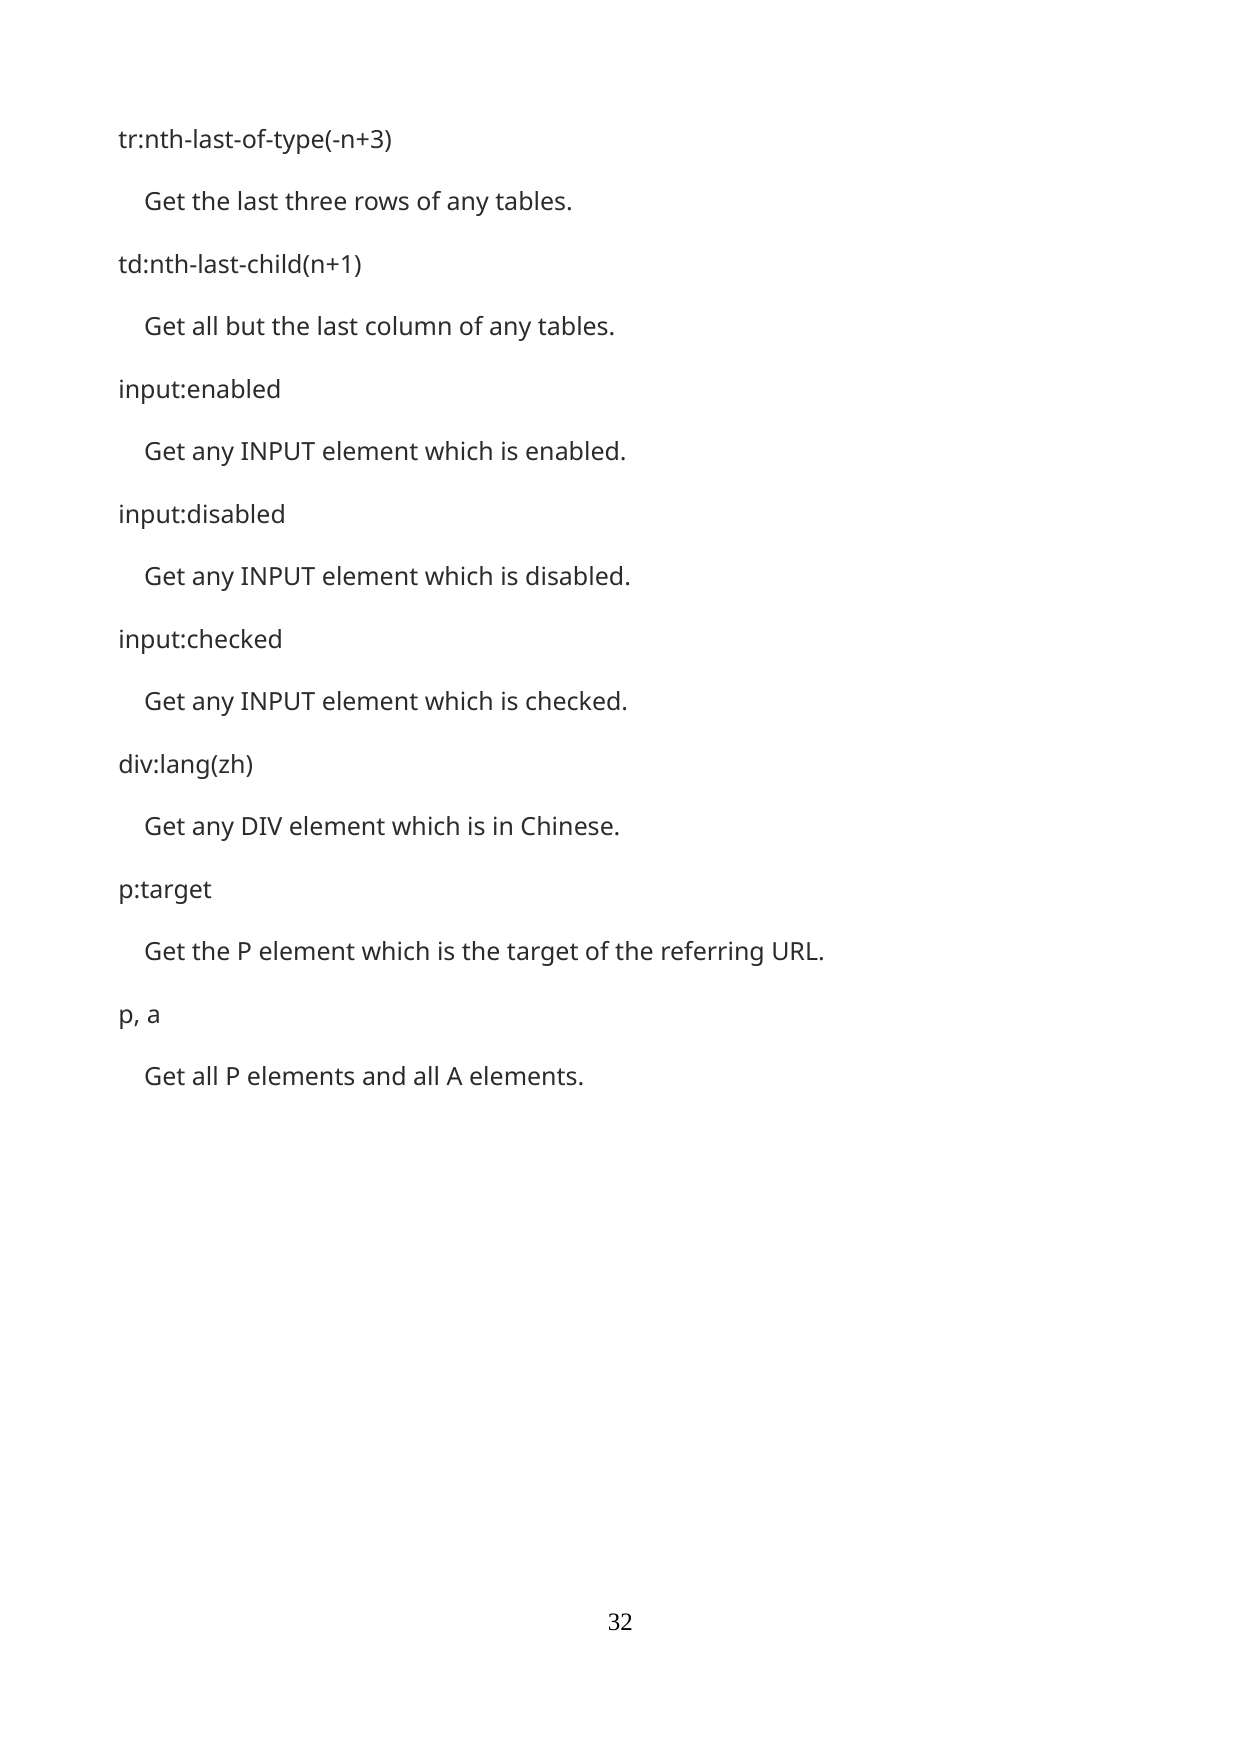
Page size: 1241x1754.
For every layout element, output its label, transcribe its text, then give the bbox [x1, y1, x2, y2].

text Get any DIV element which is in Chinese. [118, 806, 1122, 843]
text Get the P element which is the target of the referring URL. [118, 931, 1122, 968]
text Get any INPUT element which is disabled. [118, 556, 1122, 593]
text input:disabled [118, 493, 1122, 531]
text td:nth-last-child(n+1) [118, 243, 1122, 281]
text input:checked [118, 618, 1122, 656]
text Get the last three rows of any tables. [118, 181, 1122, 218]
text div:lang(zh) [118, 743, 1122, 781]
text Get all P elements and all A elements. [118, 1056, 1122, 1093]
text tr:nth-last-of-type(-n+3) [118, 118, 1122, 156]
text p:target [118, 868, 1122, 906]
text Get any INPUT element which is checked. [118, 681, 1122, 718]
text input:enabled [118, 368, 1122, 406]
text Get all but the last column of any tables. [118, 306, 1122, 343]
text Get any INPUT element which is enabled. [118, 431, 1122, 468]
text p, a [118, 993, 1122, 1031]
